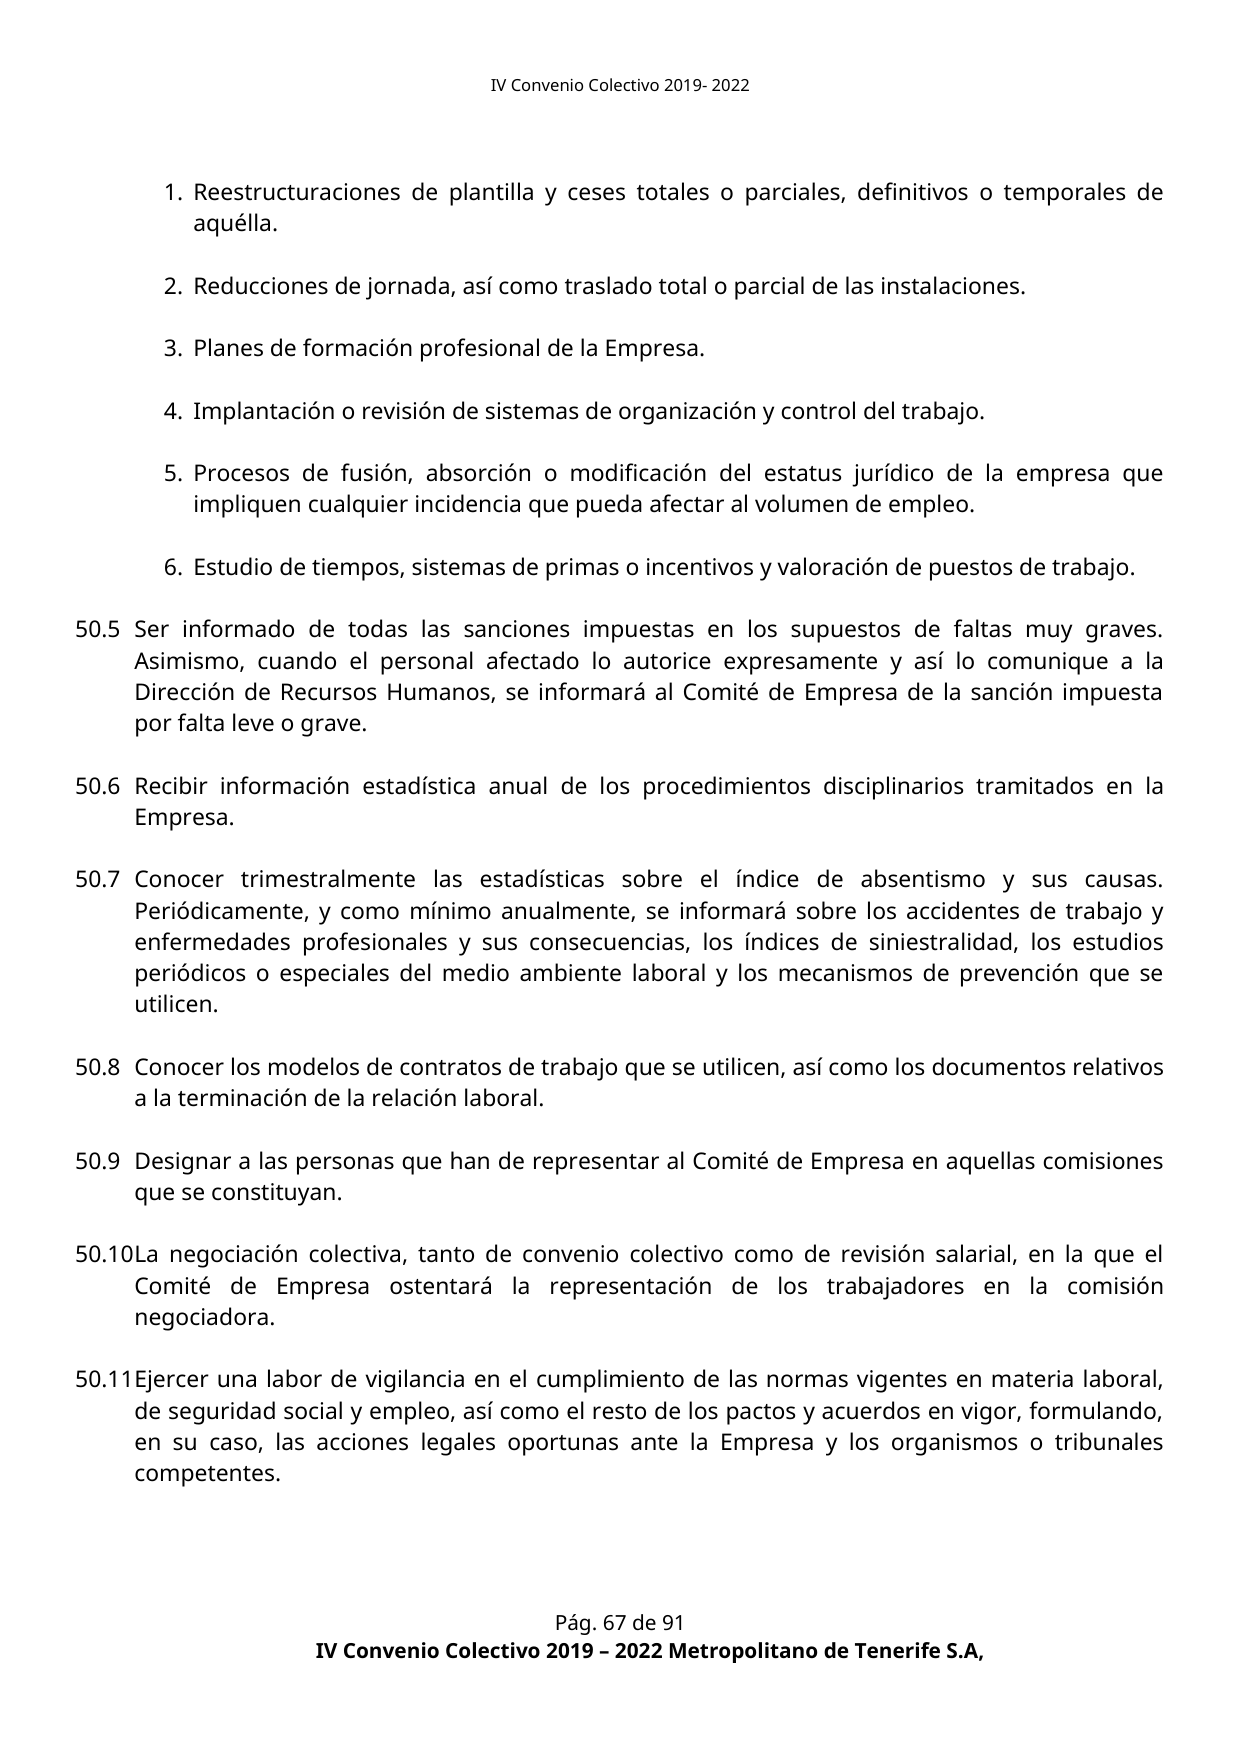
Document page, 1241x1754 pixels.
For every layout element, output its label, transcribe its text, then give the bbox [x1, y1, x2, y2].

list Ser informado de todas las sanciones impuestas en los supuestos de faltas muy graves. Asimismo, cuando el personal afectado lo autorice expresamente y así lo comunique a la Dirección de Recursos Humanos, se informará al Comité de Empresa de la sanción impuesta por falta leve o grave. [75, 613, 1165, 738]
list La negociación colectiva, tanto de convenio colectivo como de revisión salarial, en la que el Comité de Empresa ostentará la representación de los trabajadores en la comisión negociadora. [75, 1238, 1165, 1332]
list Reducciones de jornada, así como traslado total o parcial de las instalaciones. [164, 270, 1165, 301]
list Designar a las personas que han de representar al Comité de Empresa en aquellas comisiones que se constituyan. [75, 1145, 1165, 1207]
list Planes de formación profesional de la Empresa. [164, 332, 1165, 363]
list Conocer los modelos de contratos de trabajo que se utilicen, así como los documentos relativos a la terminación de la relación laboral. [75, 1051, 1165, 1113]
list Procesos de fusión, absorción o modificación del estatus jurídico de la empresa que impliquen cualquier incidencia que pueda afectar al volumen de empleo. [164, 457, 1165, 520]
list Recibir información estadística anual de los procedimientos disciplinarios tramitados en la Empresa. [75, 770, 1165, 832]
list Reestructuraciones de plantilla y ceses totales o parciales, definitivos o temporales de aquélla. [164, 176, 1165, 238]
list Implantación o revisión de sistemas de organización y control del trabajo. [164, 395, 1165, 426]
list Ejercer una labor de vigilancia en el cumplimiento de las normas vigentes en materia laboral, de seguridad social y empleo, así como el resto de los pactos y acuerdos en vigor, formulando, en su caso, las acciones legales oportunas ante la Empresa y los organismos o tribunales competentes. [75, 1363, 1165, 1488]
list Conocer trimestralmente las estadísticas sobre el índice de absentismo y sus causas. Periódicamente, y como mínimo anualmente, se informará sobre los accidentes de trabajo y enfermedades profesionales y sus consecuencias, los índices de siniestralidad, los estudios periódicos o especiales del medio ambiente laboral y los mecanismos de prevención que se utilicen. [75, 863, 1165, 1020]
list Estudio de tiempos, sistemas de primas o incentivos y valoración de puestos de trabajo. [164, 551, 1165, 582]
